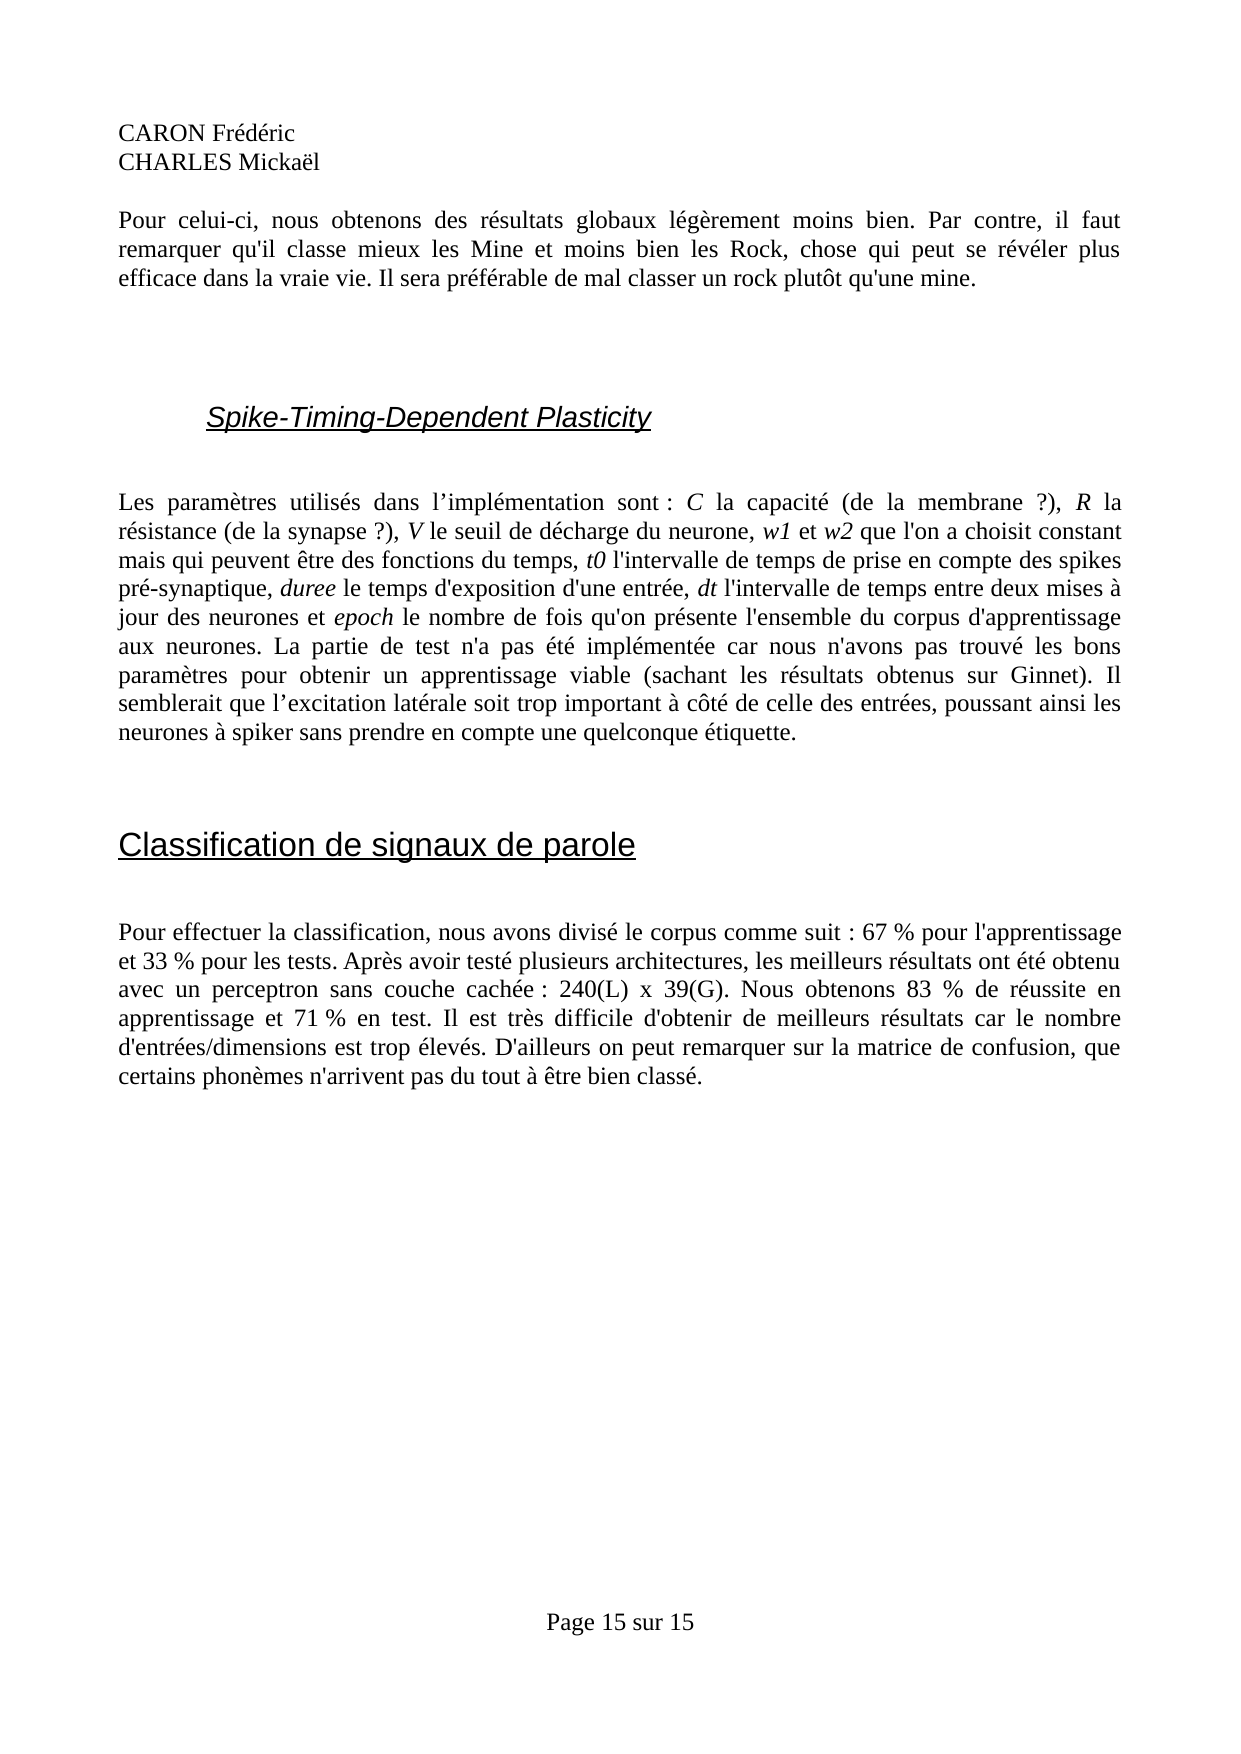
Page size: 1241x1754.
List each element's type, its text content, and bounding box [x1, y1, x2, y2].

text Les paramètres utilisés dans l’implémentation sont : C la capacité (de la membrane ?), R la résistance (de la synapse ?), V le seuil de décharge du neurone, w1 et w2 que l'on a choisit constant mais qui peuvent être des fonctions du temps, t0 l'intervalle de temps de prise en compte des spikes pré-synaptique, duree le temps d'exposition d'une entrée, dt l'intervalle de temps entre deux mises à jour des neurones et epoch le nombre de fois qu'on présente l'ensemble du corpus d'apprentissage aux neurones. La partie de test n'a pas été implémentée car nous n'avons pas trouvé les bons paramètres pour obtenir un apprentissage viable (sachant les résultats obtenus sur Ginnet). Il semblerait que l’excitation latérale soit trop important à côté de celle des entrées, poussant ainsi les neurones à spiker sans prendre en compte une quelconque étiquette. [118, 487, 1122, 746]
subtitle Spike-Timing-Dependent Plasticity [206, 400, 1122, 433]
text Pour celui-ci, nous obtenons des résultats globaux légèrement moins bien. Par contre, il faut remarquer qu'il classe mieux les Mine et moins bien les Rock, chose qui peut se révéler plus efficace dans la vraie vie. Il sera préférable de mal classer un rock plutôt qu'une mine. [118, 205, 1122, 291]
subtitle Classification de signaux de parole [118, 825, 1122, 863]
text Pour effectuer la classification, nous avons divisé le corpus comme suit : 67 % pour l'apprentissage et 33 % pour les tests. Après avoir testé plusieurs architectures, les meilleurs résultats ont été obtenu avec un perceptron sans couche cachée : 240(L) x 39(G). Nous obtenons 83 % de réussite en apprentissage et 71 % en test. Il est très difficile d'obtenir de meilleurs résultats car le nombre d'entrées/dimensions est trop élevés. D'ailleurs on peut remarquer sur la matrice de confusion, que certains phonèmes n'arrivent pas du tout à être bien classé. [118, 917, 1122, 1089]
